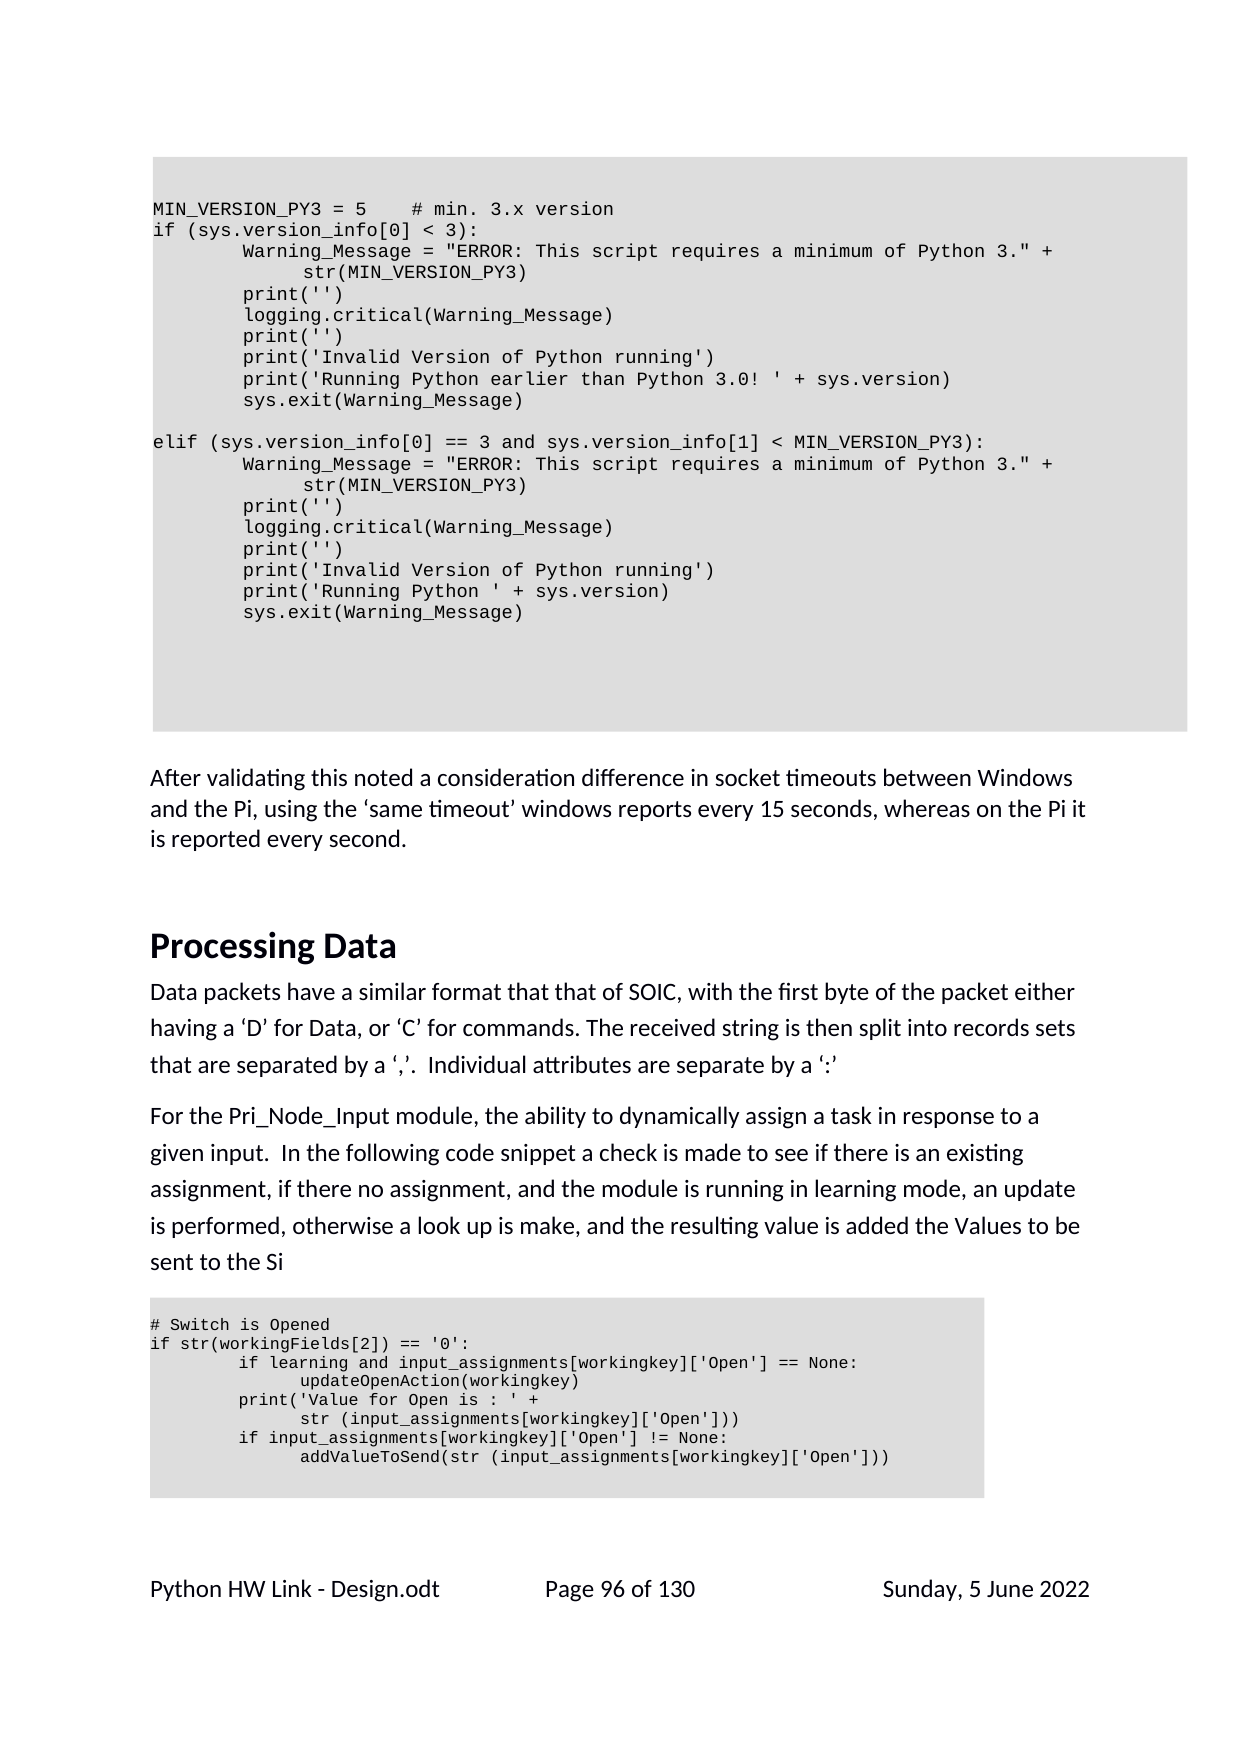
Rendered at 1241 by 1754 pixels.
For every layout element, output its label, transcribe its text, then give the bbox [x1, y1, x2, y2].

text For the Pri_Node_Input module, the ability to dynamically assign a task in response to a given input. In the following code snippet a check is made to see if there is an existing assignment, if there no assignment, and the module is running in learning mode, an update is performed, otherwise a look up is make, and the resulting value is added the Values to be sent to the Si [150, 1100, 1090, 1277]
text After validating this noted a consideration difference in socket timeouts between Windows and the Pi, using the ‘same timeout’ windows reports every 15 seconds, whereas on the Pi it is reported every second. [150, 762, 1090, 854]
subtitle Processing Data [150, 922, 1090, 968]
text Data packets have a similar format that that of SOIC, with the first byte of the packet either having a ‘D’ for Data, or ‘C’ for commands. The received string is then split into records sets that are separated by a ‘,’. Individual attributes are separate by a ‘:’ [150, 976, 1090, 1079]
